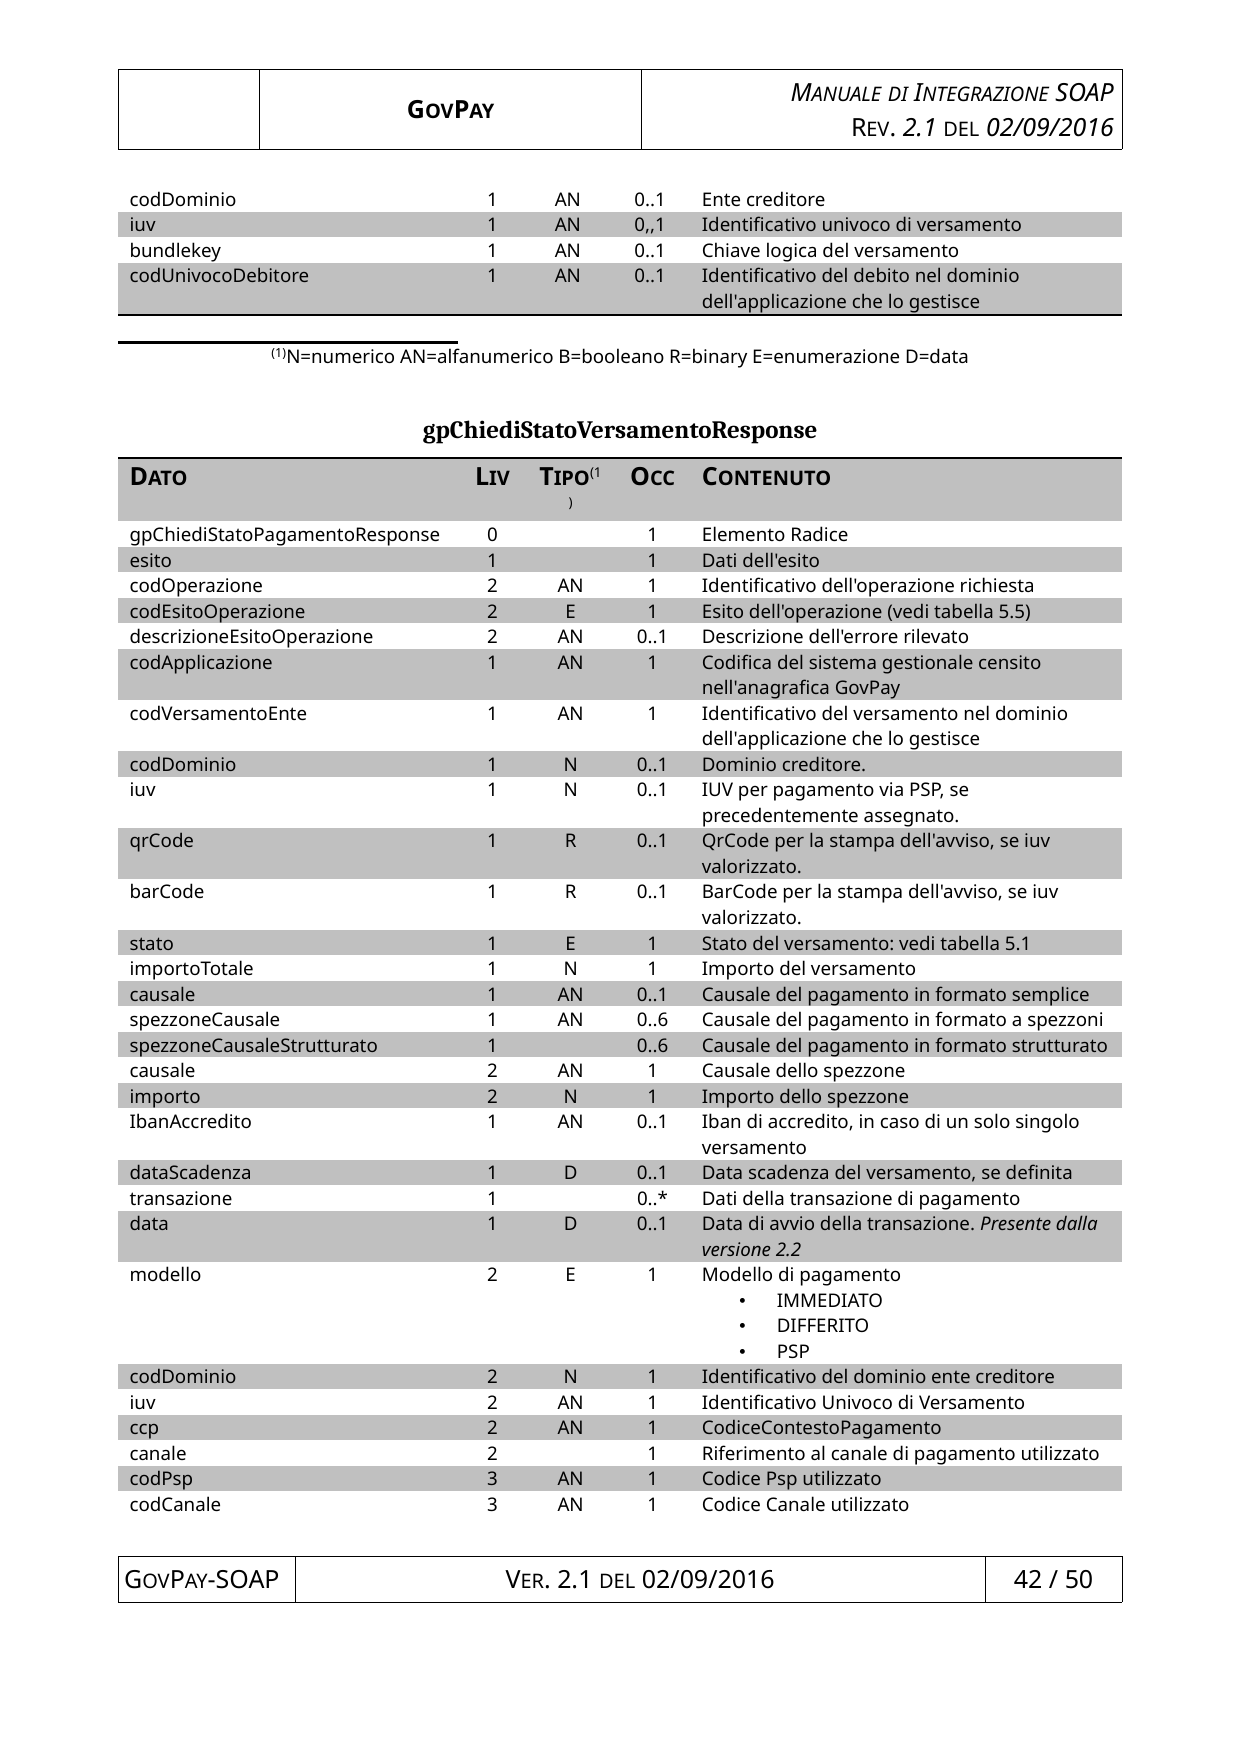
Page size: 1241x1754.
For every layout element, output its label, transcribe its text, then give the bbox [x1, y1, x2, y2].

table_cell 3 [458, 1491, 526, 1517]
table_cell codVersamentoEnte [118, 700, 458, 751]
table_cell Data di avvio della transazione. Presente dalla versione 2.2 [690, 1211, 1122, 1262]
table_cell Riferimento al canale di pagamento utilizzato [690, 1440, 1122, 1466]
table_cell 1 [458, 1109, 526, 1159]
table_cell AN [526, 1006, 614, 1032]
table_cell 1 [614, 521, 690, 547]
table_cell BarCode per la stampa dell'avviso, se iuv valorizzato. [690, 879, 1122, 930]
table_cell R [526, 879, 614, 930]
table_cell 1 [458, 751, 526, 777]
table_cell AN [526, 1415, 614, 1440]
table_cell 2 [458, 624, 526, 649]
table_cell Causale del pagamento in formato semplice [690, 981, 1122, 1006]
table_cell 1 [458, 547, 526, 572]
table_cell [458, 316, 526, 341]
table_cell 1 [614, 649, 690, 700]
table_cell codDominio [118, 1364, 458, 1389]
table_cell Stato del versamento: vedi tabella 5.1 [690, 930, 1122, 955]
table_cell 1 [458, 237, 526, 263]
table_cell Iban di accredito, in caso di un solo singolo versamento [690, 1109, 1122, 1159]
table_cell 1 [614, 1262, 690, 1364]
table_cell [526, 521, 614, 547]
table_cell esito [118, 547, 458, 572]
table_cell Importo del versamento [690, 955, 1122, 981]
table_cell causale [118, 981, 458, 1006]
table_cell [526, 316, 609, 341]
table_cell codDominio [118, 186, 458, 212]
table_cell Occ [614, 459, 690, 521]
table_cell 1 [614, 1058, 690, 1083]
table_cell [118, 316, 458, 341]
table_cell 1 [458, 777, 526, 828]
table_cell 0..1 [614, 624, 690, 649]
table_cell 0..1 [609, 237, 690, 263]
table_cell 2 [458, 1262, 526, 1364]
table_cell Descrizione dell'errore rilevato [690, 624, 1122, 649]
table_cell iuv [118, 212, 458, 237]
table_cell qrCode [118, 828, 458, 879]
table_cell 0,,1 [609, 212, 690, 237]
table_cell 2 [458, 1058, 526, 1083]
table_cell 1 [458, 828, 526, 879]
table_cell AN [526, 981, 614, 1006]
table_cell gpChiediStatoPagamentoResponse [118, 521, 458, 547]
table_cell AN [526, 212, 609, 237]
table_cell Esito dell'operazione (vedi tabella 5.5) [690, 598, 1122, 623]
table_cell 1 [458, 879, 526, 930]
table_cell Dati della transazione di pagamento [690, 1185, 1122, 1211]
table_cell 1 [614, 1364, 690, 1389]
table_cell AN [526, 237, 609, 263]
table_cell D [526, 1160, 614, 1185]
table_cell modello [118, 1262, 458, 1364]
table_cell 1 [614, 547, 690, 572]
table_cell 0..1 [614, 1109, 690, 1159]
table_cell N [526, 955, 614, 981]
table_header gpChiediStatoVersamentoResponse [118, 416, 1122, 457]
table_cell E [526, 930, 614, 955]
table_cell bundlekey [118, 237, 458, 263]
table_cell Importo dello spezzone [690, 1083, 1122, 1108]
table_cell codCanale [118, 1491, 458, 1517]
table_cell 0..1 [614, 777, 690, 828]
table_cell Contenuto [690, 459, 1122, 521]
table_cell R [526, 828, 614, 879]
table_cell 1 [458, 1006, 526, 1032]
table_cell 0..1 [614, 1160, 690, 1185]
table_cell 1 [458, 1185, 526, 1211]
table_cell AN [526, 1389, 614, 1415]
table_cell 0..1 [614, 828, 690, 879]
table_cell 2 [458, 1440, 526, 1466]
table_cell 0..6 [614, 1006, 690, 1032]
table_cell causale [118, 1058, 458, 1083]
table_cell 1 [458, 700, 526, 751]
table_cell 2 [458, 1415, 526, 1440]
table_cell 1 [458, 955, 526, 981]
table_cell AN [526, 624, 614, 649]
table_cell AN [526, 1109, 614, 1159]
table_cell 1 [458, 981, 526, 1006]
table_cell Dati dell'esito [690, 547, 1122, 572]
table_cell [526, 1032, 614, 1057]
table_cell Elemento Radice [690, 521, 1122, 547]
table_cell transazione [118, 1185, 458, 1211]
table_cell codOperazione [118, 573, 458, 598]
table_cell Modello di pagamento IMMEDIATO DIFFERITO PSP [690, 1262, 1122, 1364]
table_cell Dato [118, 459, 458, 521]
table_cell 0..1 [609, 263, 690, 314]
table_cell Identificativo del dominio ente creditore [690, 1364, 1122, 1389]
table_cell 2 [458, 598, 526, 623]
table_cell canale [118, 1440, 458, 1466]
table_cell Codice Canale utilizzato [690, 1491, 1122, 1517]
table_cell AN [526, 1058, 614, 1083]
table_cell 2 [458, 1364, 526, 1389]
table_cell AN [526, 1491, 614, 1517]
table_cell 1 [458, 212, 526, 237]
table_cell 1 [614, 1440, 690, 1466]
table_cell AN [526, 1466, 614, 1491]
table_cell stato [118, 930, 458, 955]
table_cell QrCode per la stampa dell'avviso, se iuv valorizzato. [690, 828, 1122, 879]
table_cell 0..1 [614, 879, 690, 930]
table_cell AN [526, 573, 614, 598]
table_cell 1 [614, 1415, 690, 1440]
table_cell Causale dello spezzone [690, 1058, 1122, 1083]
table_cell Dominio creditore. [690, 751, 1122, 777]
table_cell codEsitoOperazione [118, 598, 458, 623]
table_cell IUV per pagamento via PSP, se precedentemente assegnato. [690, 777, 1122, 828]
table_cell Identificativo univoco di versamento [690, 212, 1122, 237]
table_cell Causale del pagamento in formato a spezzoni [690, 1006, 1122, 1032]
table_cell Codice Psp utilizzato [690, 1466, 1122, 1491]
table_cell [609, 316, 690, 341]
table_cell 0 [458, 521, 526, 547]
table_cell [526, 1440, 614, 1466]
table_cell AN [526, 700, 614, 751]
table_cell 1 [614, 573, 690, 598]
table_cell iuv [118, 777, 458, 828]
table_cell N [526, 777, 614, 828]
table_cell 1 [458, 186, 526, 212]
table_cell [690, 316, 1122, 341]
table_cell D [526, 1211, 614, 1262]
table_cell codDominio [118, 751, 458, 777]
table_cell 0..1 [614, 981, 690, 1006]
table_cell ccp [118, 1415, 458, 1440]
text (1)N=numerico AN=alfanumerico B=booleano R=binary E=enumerazione D=data [118, 343, 1122, 369]
table_cell spezzoneCausale [118, 1006, 458, 1032]
table_cell [526, 1185, 614, 1211]
table_cell descrizioneEsitoOperazione [118, 624, 458, 649]
table_cell 2 [458, 1083, 526, 1108]
table_cell CodiceContestoPagamento [690, 1415, 1122, 1440]
table_cell AN [526, 649, 614, 700]
table_cell 0..1 [614, 1211, 690, 1262]
table_cell Ente creditore [690, 186, 1122, 212]
table_cell importoTotale [118, 955, 458, 981]
table_cell Identificativo Univoco di Versamento [690, 1389, 1122, 1415]
table_cell data [118, 1211, 458, 1262]
table_cell 2 [458, 1389, 526, 1415]
table_cell N [526, 1083, 614, 1108]
table_cell iuv [118, 1389, 458, 1415]
table_cell 1 [614, 1389, 690, 1415]
table_cell codUnivocoDebitore [118, 263, 458, 314]
table_cell AN [526, 263, 609, 314]
table_cell codPsp [118, 1466, 458, 1491]
table_cell 1 [458, 930, 526, 955]
table_cell 0..1 [614, 751, 690, 777]
table_cell Liv [458, 459, 526, 521]
table_cell barCode [118, 879, 458, 930]
table_cell N [526, 1364, 614, 1389]
table_cell 0..* [614, 1185, 690, 1211]
table_cell [526, 547, 614, 572]
table_cell E [526, 1262, 614, 1364]
table_cell 1 [614, 1083, 690, 1108]
table_cell IbanAccredito [118, 1109, 458, 1159]
table_cell N [526, 751, 614, 777]
table_cell 1 [458, 1032, 526, 1057]
table_cell Tipo(1) [526, 459, 614, 521]
table_cell 1 [614, 1466, 690, 1491]
table_cell importo [118, 1083, 458, 1108]
table_cell codApplicazione [118, 649, 458, 700]
table_cell 1 [614, 1491, 690, 1517]
table_cell 3 [458, 1466, 526, 1491]
table_cell 0..6 [614, 1032, 690, 1057]
table_cell 0..1 [609, 186, 690, 212]
table_cell E [526, 598, 614, 623]
table_cell 1 [458, 649, 526, 700]
table_cell Identificativo del debito nel dominio dell'applicazione che lo gestisce [690, 263, 1122, 314]
table_cell Causale del pagamento in formato strutturato [690, 1032, 1122, 1057]
table_cell Identificativo del versamento nel dominio dell'applicazione che lo gestisce [690, 700, 1122, 751]
table_cell dataScadenza [118, 1160, 458, 1185]
table_cell 1 [614, 930, 690, 955]
table_cell spezzoneCausaleStrutturato [118, 1032, 458, 1057]
table_cell 1 [458, 1160, 526, 1185]
table_cell Data scadenza del versamento, se definita [690, 1160, 1122, 1185]
table_cell 1 [458, 263, 526, 314]
table_cell 2 [458, 573, 526, 598]
table_cell 1 [614, 955, 690, 981]
table_cell 1 [614, 598, 690, 623]
table_cell 1 [614, 700, 690, 751]
table_cell 1 [458, 1211, 526, 1262]
table_cell Codifica del sistema gestionale censito nell'anagrafica GovPay [690, 649, 1122, 700]
table_cell Identificativo dell'operazione richiesta [690, 573, 1122, 598]
table_cell Chiave logica del versamento [690, 237, 1122, 263]
table_cell AN [526, 186, 609, 212]
